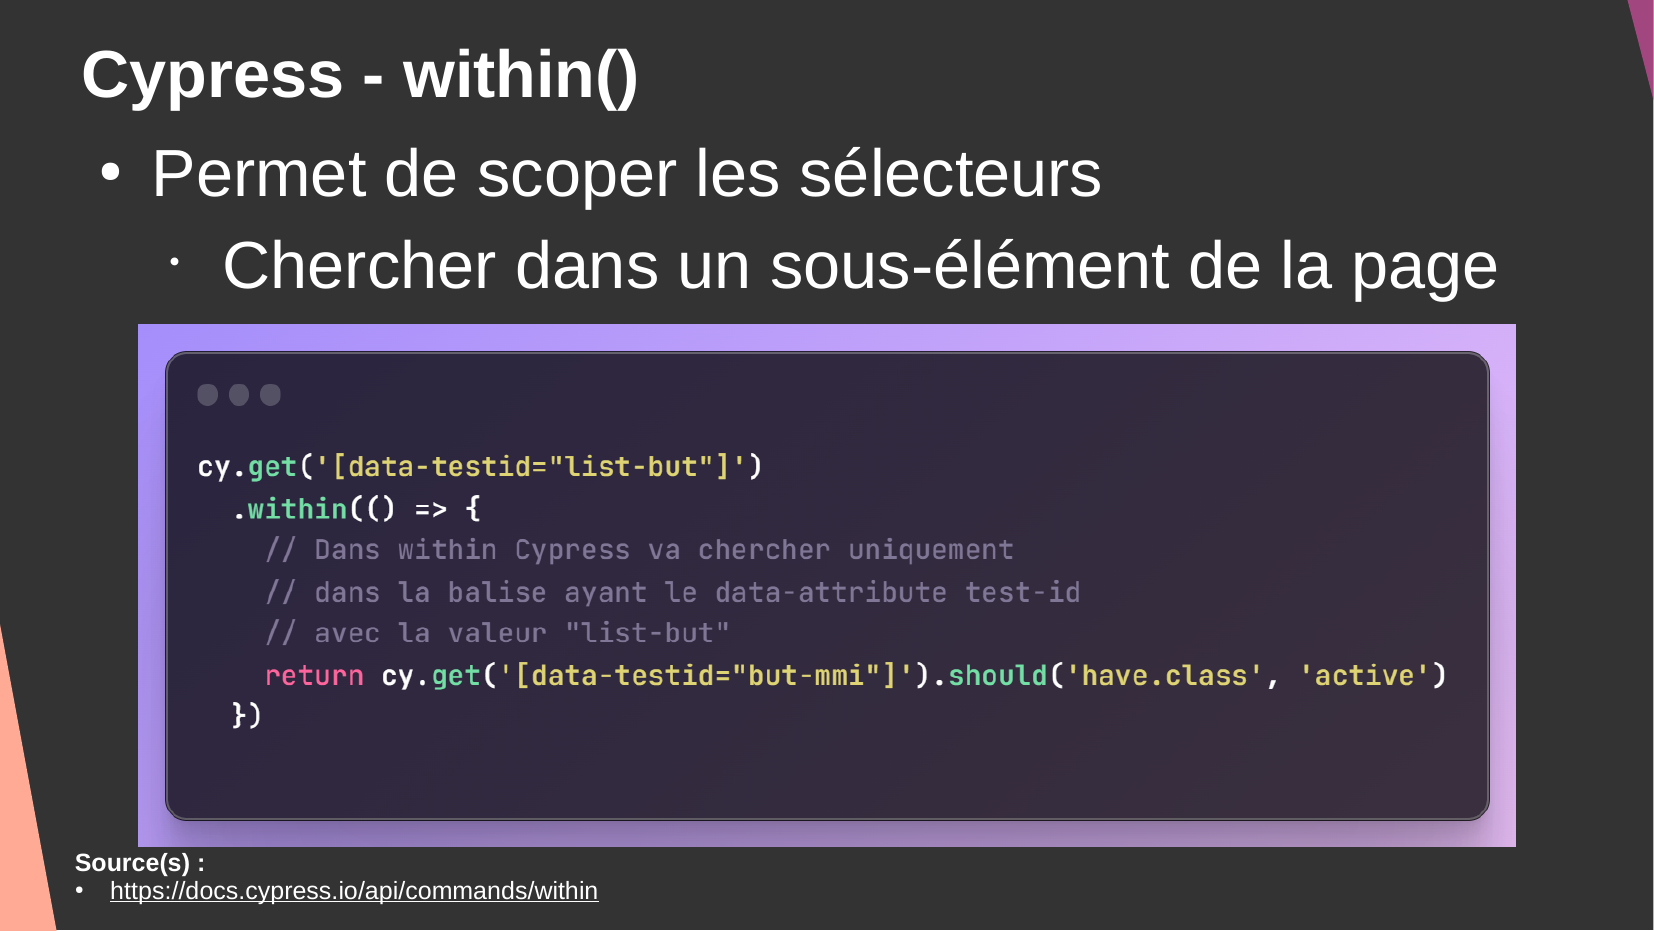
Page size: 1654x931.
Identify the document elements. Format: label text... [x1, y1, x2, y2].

title Cypress - within() [81, 37, 798, 115]
text_box [1627, 0, 1654, 103]
picture [138, 324, 1516, 847]
text_box [0, 624, 57, 931]
text_box Source(s) : https://docs.cypress.io/api/commands/within [60, 779, 1546, 913]
list Permet de scoper les sélecteurs Chercher dans un sous-élément de la page [80, 135, 1620, 355]
